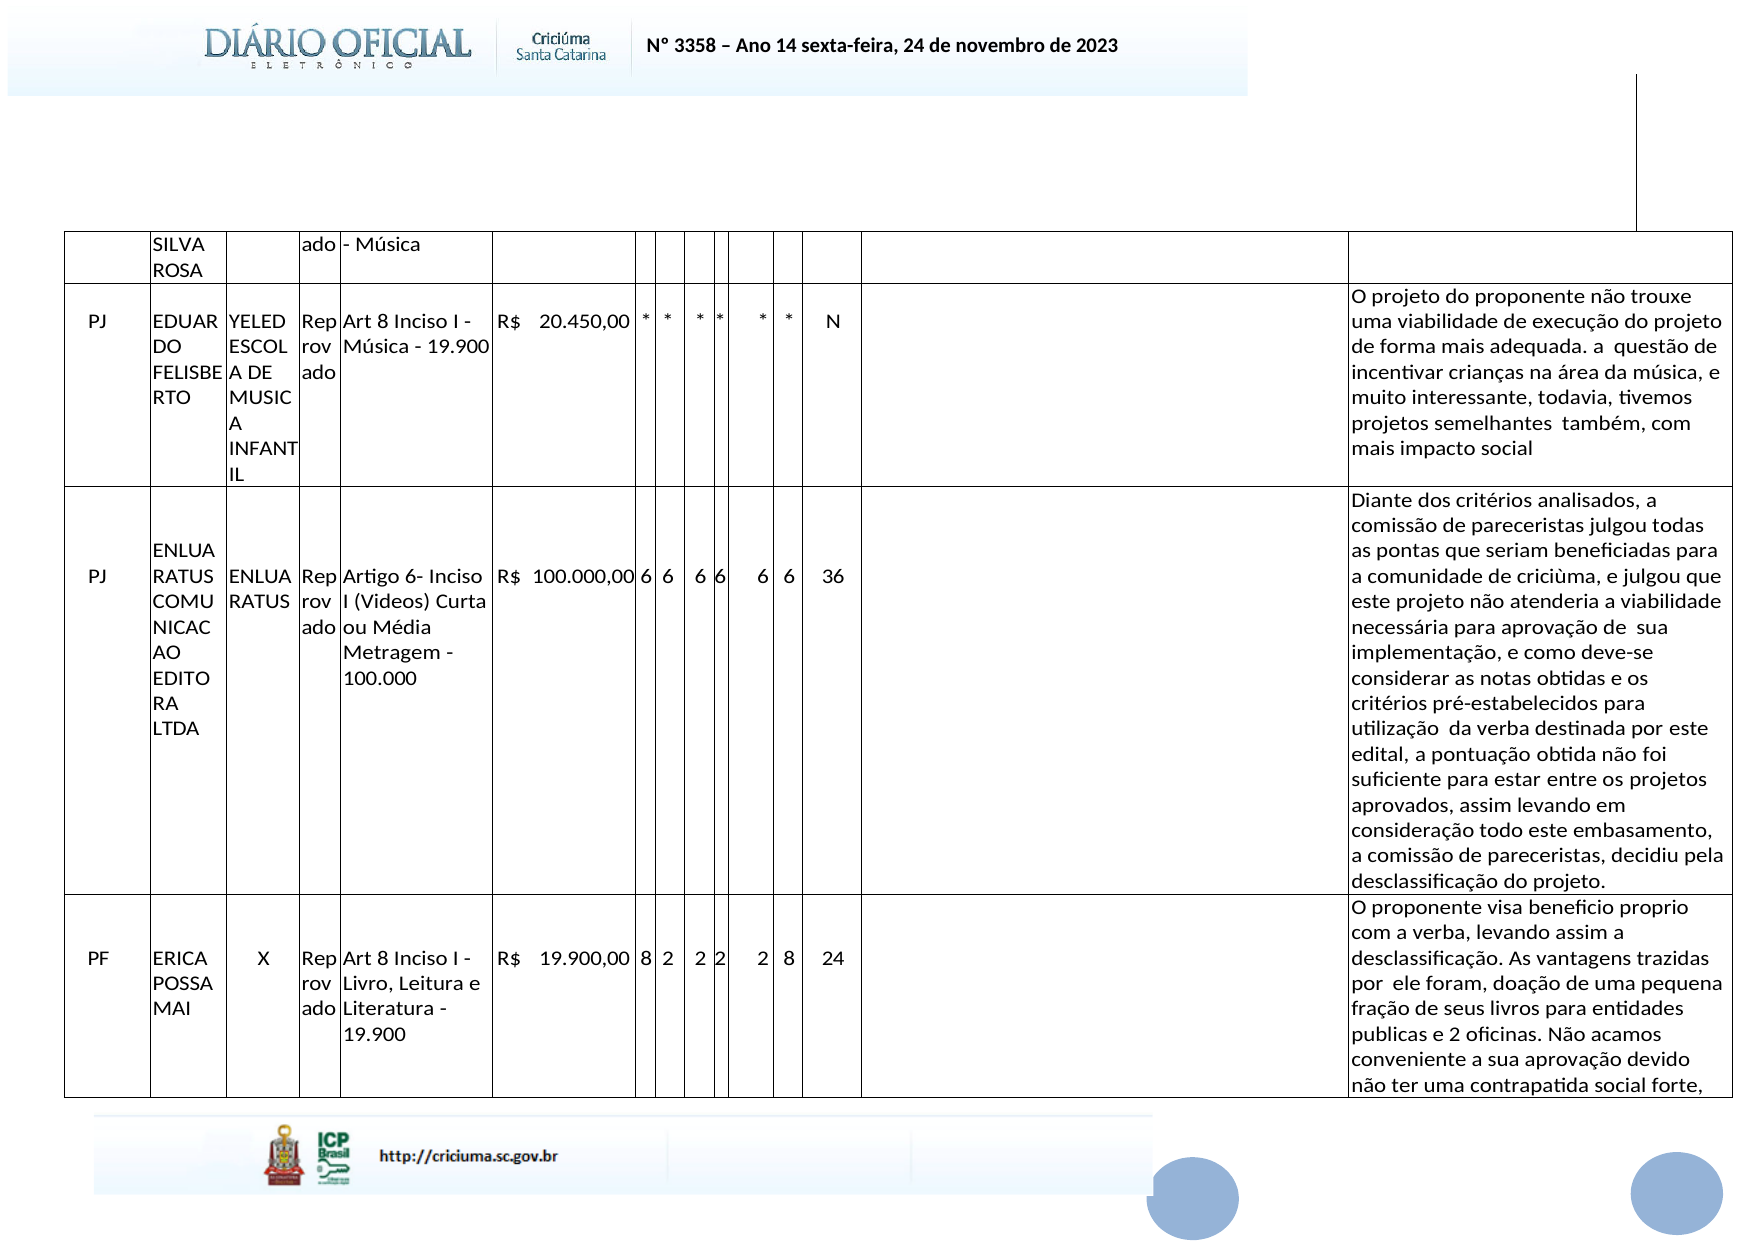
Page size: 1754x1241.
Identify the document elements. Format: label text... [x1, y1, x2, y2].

table_cell EDUARDO FELISBERTO [151, 284, 226, 486]
table_cell Artigo 6- Inciso I (Videos) Curta ou Média Metragem - 100.000 [341, 487, 492, 893]
table_cell 2 [715, 895, 728, 1097]
table_cell [862, 232, 1348, 282]
table_cell R$ 100.000,00 [493, 487, 635, 893]
table_cell PF [65, 895, 150, 1097]
table_cell X [227, 895, 299, 1097]
table_cell Reprovado [300, 284, 340, 486]
table_cell N [803, 284, 861, 486]
table_cell Reprovado [300, 895, 340, 1097]
table_cell O projeto do proponente não trouxe uma viabilidade de execução do projeto de forma mais adequada. a questão de incentivar crianças na área da música, e muito interessante, todavia, tivemos projetos semelhantes também, com mais impacto social [1349, 284, 1732, 486]
table_cell 8 [774, 895, 802, 1097]
table_cell 8 [636, 895, 655, 1097]
table_cell * [729, 284, 773, 486]
table_cell * [656, 284, 684, 486]
table_cell [774, 232, 802, 282]
table_cell [493, 232, 635, 282]
table_cell ERICA POSSAMAI [151, 895, 226, 1097]
table_cell [636, 232, 655, 282]
table_cell [862, 284, 1348, 486]
table_cell SILVA ROSA [151, 232, 226, 282]
table_cell [65, 232, 150, 282]
table_cell 6 [774, 487, 802, 893]
table_cell YELED ESCOLA DE MUSICA INFANTIL [227, 284, 299, 486]
table_cell Diante dos critérios analisados, a comissão de pareceristas julgou todas as pontas que seriam beneficiadas para a comunidade de criciùma, e julgou que este projeto não atenderia a viabilidade necessária para aprovação de sua implementação, e como deve-se considerar as notas obtidas e os critérios pré-estabelecidos para utilização da verba destinada por este edital, a pontuação obtida não foi suficiente para estar entre os projetos aprovados, assim levando em consideração todo este embasamento, a comissão de pareceristas, decidiu pela desclassificação do projeto. [1349, 487, 1732, 893]
table_cell ENLUARATUS COMUNICACAO EDITORA LTDA [151, 487, 226, 893]
table_cell [862, 895, 1348, 1097]
table_cell 2 [656, 895, 684, 1097]
table_cell [729, 232, 773, 282]
table_cell * [636, 284, 655, 486]
table_cell PJ [65, 487, 150, 893]
table_cell ENLUARATUS [227, 487, 299, 893]
table_cell * [685, 284, 714, 486]
table_cell - Música [341, 232, 492, 282]
table_cell 2 [729, 895, 773, 1097]
table_cell Art 8 Inciso I - Livro, Leitura e Literatura - 19.900 [341, 895, 492, 1097]
table_cell 24 [803, 895, 861, 1097]
table_cell 6 [729, 487, 773, 893]
table_cell PJ [65, 284, 150, 486]
table_cell R$ 20.450,00 [493, 284, 635, 486]
table_cell [862, 487, 1348, 893]
table_cell [227, 232, 299, 282]
table_cell * [715, 284, 728, 486]
table_cell * [774, 284, 802, 486]
table_cell [715, 232, 728, 282]
table_cell [685, 232, 714, 282]
table_cell 6 [685, 487, 714, 893]
table_cell Art 8 Inciso I - Música - 19.900 [341, 284, 492, 486]
table_cell [803, 232, 861, 282]
table_cell [1349, 232, 1732, 282]
table_cell R$ 19.900,00 [493, 895, 635, 1097]
table_cell O proponente visa beneficio proprio com a verba, levando assim a desclassificação. As vantagens trazidas por ele foram, doação de uma pequena fração de seus livros para entidades publicas e 2 oficinas. Não acamos conveniente a sua aprovação devido não ter uma contrapatida social forte, [1349, 895, 1732, 1097]
table_cell [656, 232, 684, 282]
table_cell 2 [685, 895, 714, 1097]
table_cell 36 [803, 487, 861, 893]
table_cell 6 [656, 487, 684, 893]
table_cell 6 [715, 487, 728, 893]
table_cell Reprovado [300, 487, 340, 893]
table_cell 6 [636, 487, 655, 893]
table_cell ado [300, 232, 340, 282]
